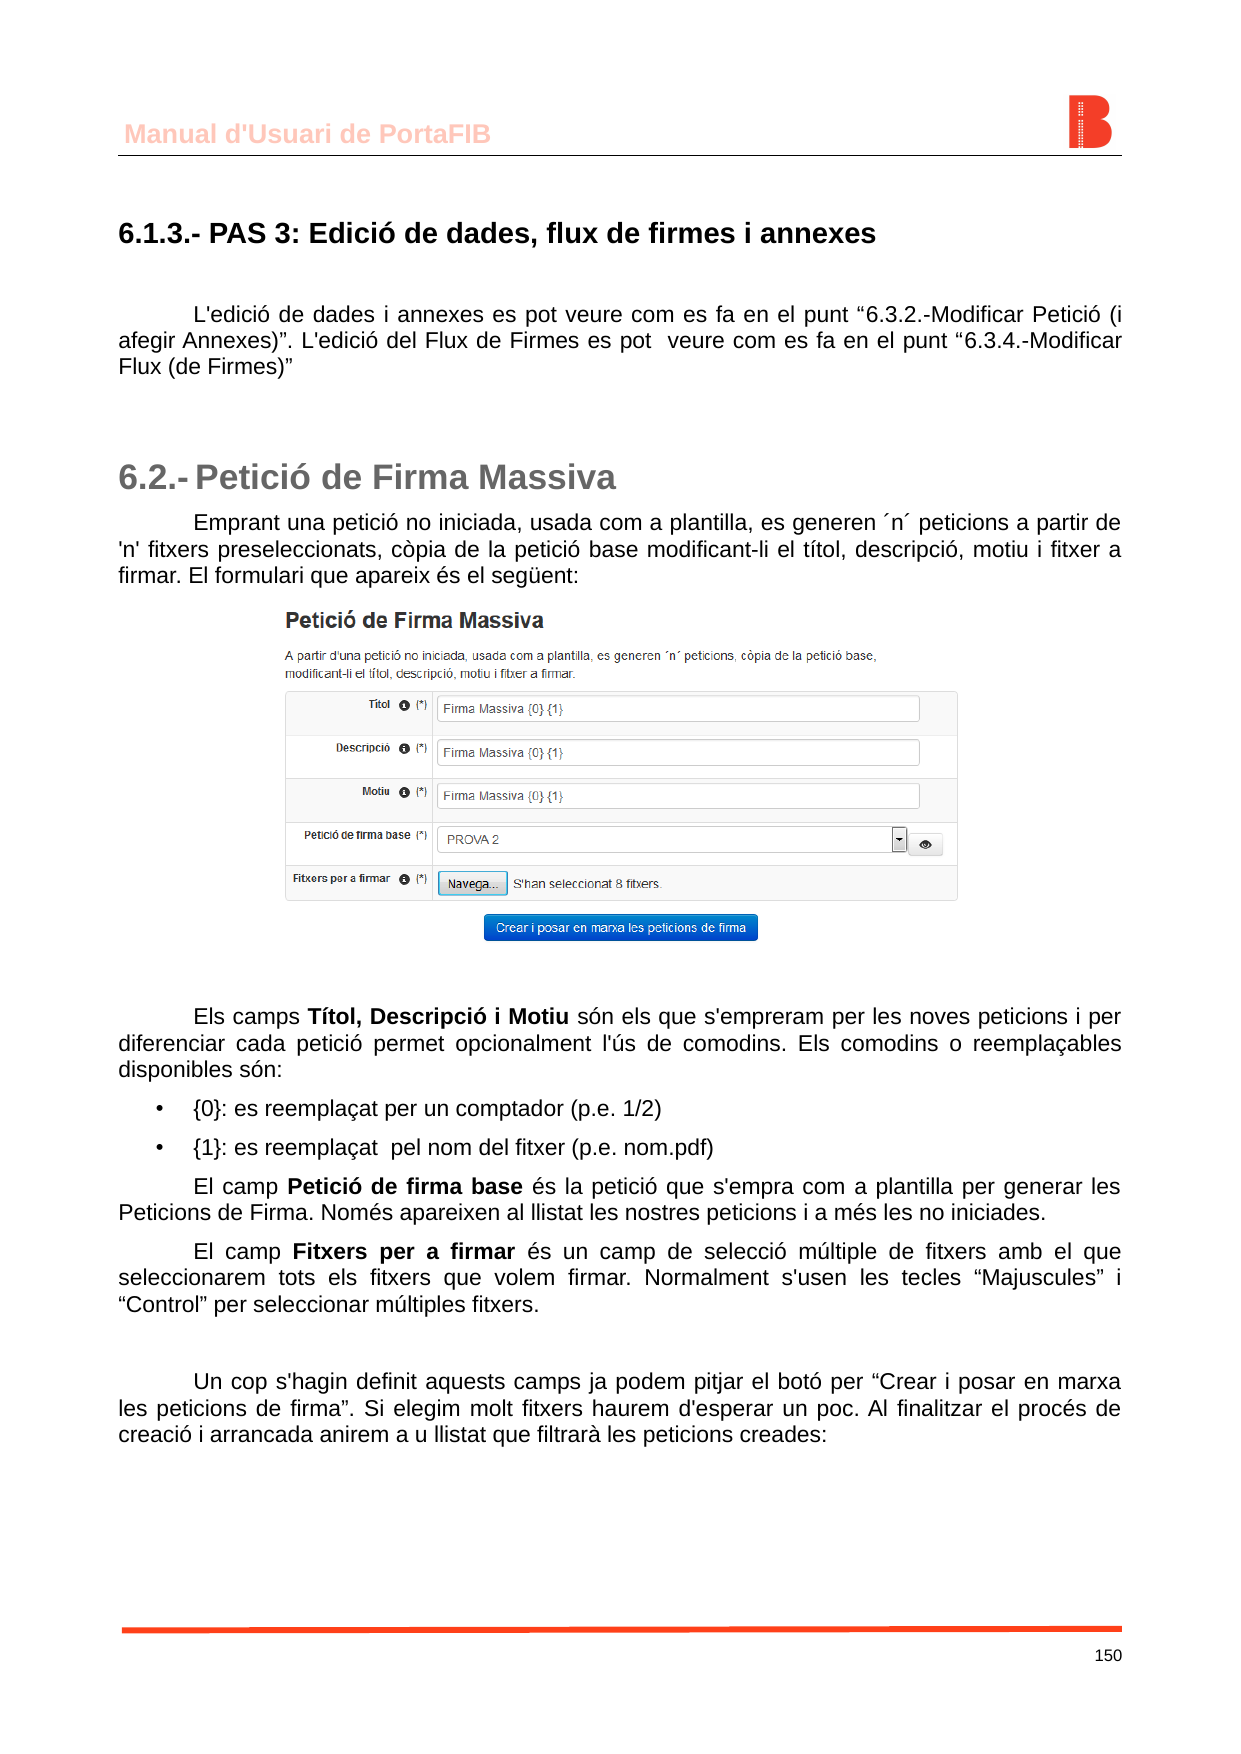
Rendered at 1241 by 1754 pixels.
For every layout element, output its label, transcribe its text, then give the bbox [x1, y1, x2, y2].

list {1}: es reemplaçat pel nom del fitxer (p.e. nom.pdf) [156, 1134, 1122, 1160]
subtitle PAS 3: Edició de dades, flux de firmes i annexes [118, 216, 1122, 249]
text El camp Fitxers per a firmar és un camp de selecció múltiple de fitxers amb el que seleccionarem tots els fitxers que volem firmar. Normalment s'usen les tecles “Majuscules” i “Control” per seleccionar múltiples fitxers. [118, 1238, 1122, 1317]
text Emprant una petició no iniciada, usada com a plantilla, es generen ´n´ peticions a partir de 'n' fitxers preseleccionats, còpia de la petició base modificant-li el títol, descripció, motiu i fitxer a firmar. El formulari que apareix és el següent: [118, 509, 1122, 588]
list {0}: es reemplaçat per un comptador (p.e. 1/2) [156, 1095, 1122, 1121]
picture [1063, 94, 1117, 150]
text El camp Petició de firma base és la petició que s'empra com a plantilla per generar les Peticions de Firma. Només apareixen al llistat les nostres peticions i a més les no iniciades. [118, 1173, 1122, 1225]
text Un cop s'hagin definit aquests camps ja podem pitjar el botó per “Crear i posar en marxa les peticions de firma”. Si elegim molt fitxers haurem d'esperar un poc. Al finalitzar el procés de creació i arrancada anirem a u llistat que filtrarà les peticions creades: [118, 1368, 1122, 1447]
text Els camps Títol, Descripció i Motiu són els que s'empreram per les noves peticions i per diferenciar cada petició permet opcionalment l'ús de comodins. Els comodins o reemplaçables disponibles són: [118, 1003, 1122, 1082]
subtitle Petició de Firma Massiva [118, 456, 1122, 497]
text L'edició de dades i annexes es pot veure com es fa en el punt “6.3.2Modificar Petició (i afegir Annexes)”. L'edició del Flux de Firmes es pot veure com es fa en el punt “6.3.4Modificar Flux (de Firmes)” [118, 301, 1122, 380]
picture [275, 600, 965, 952]
